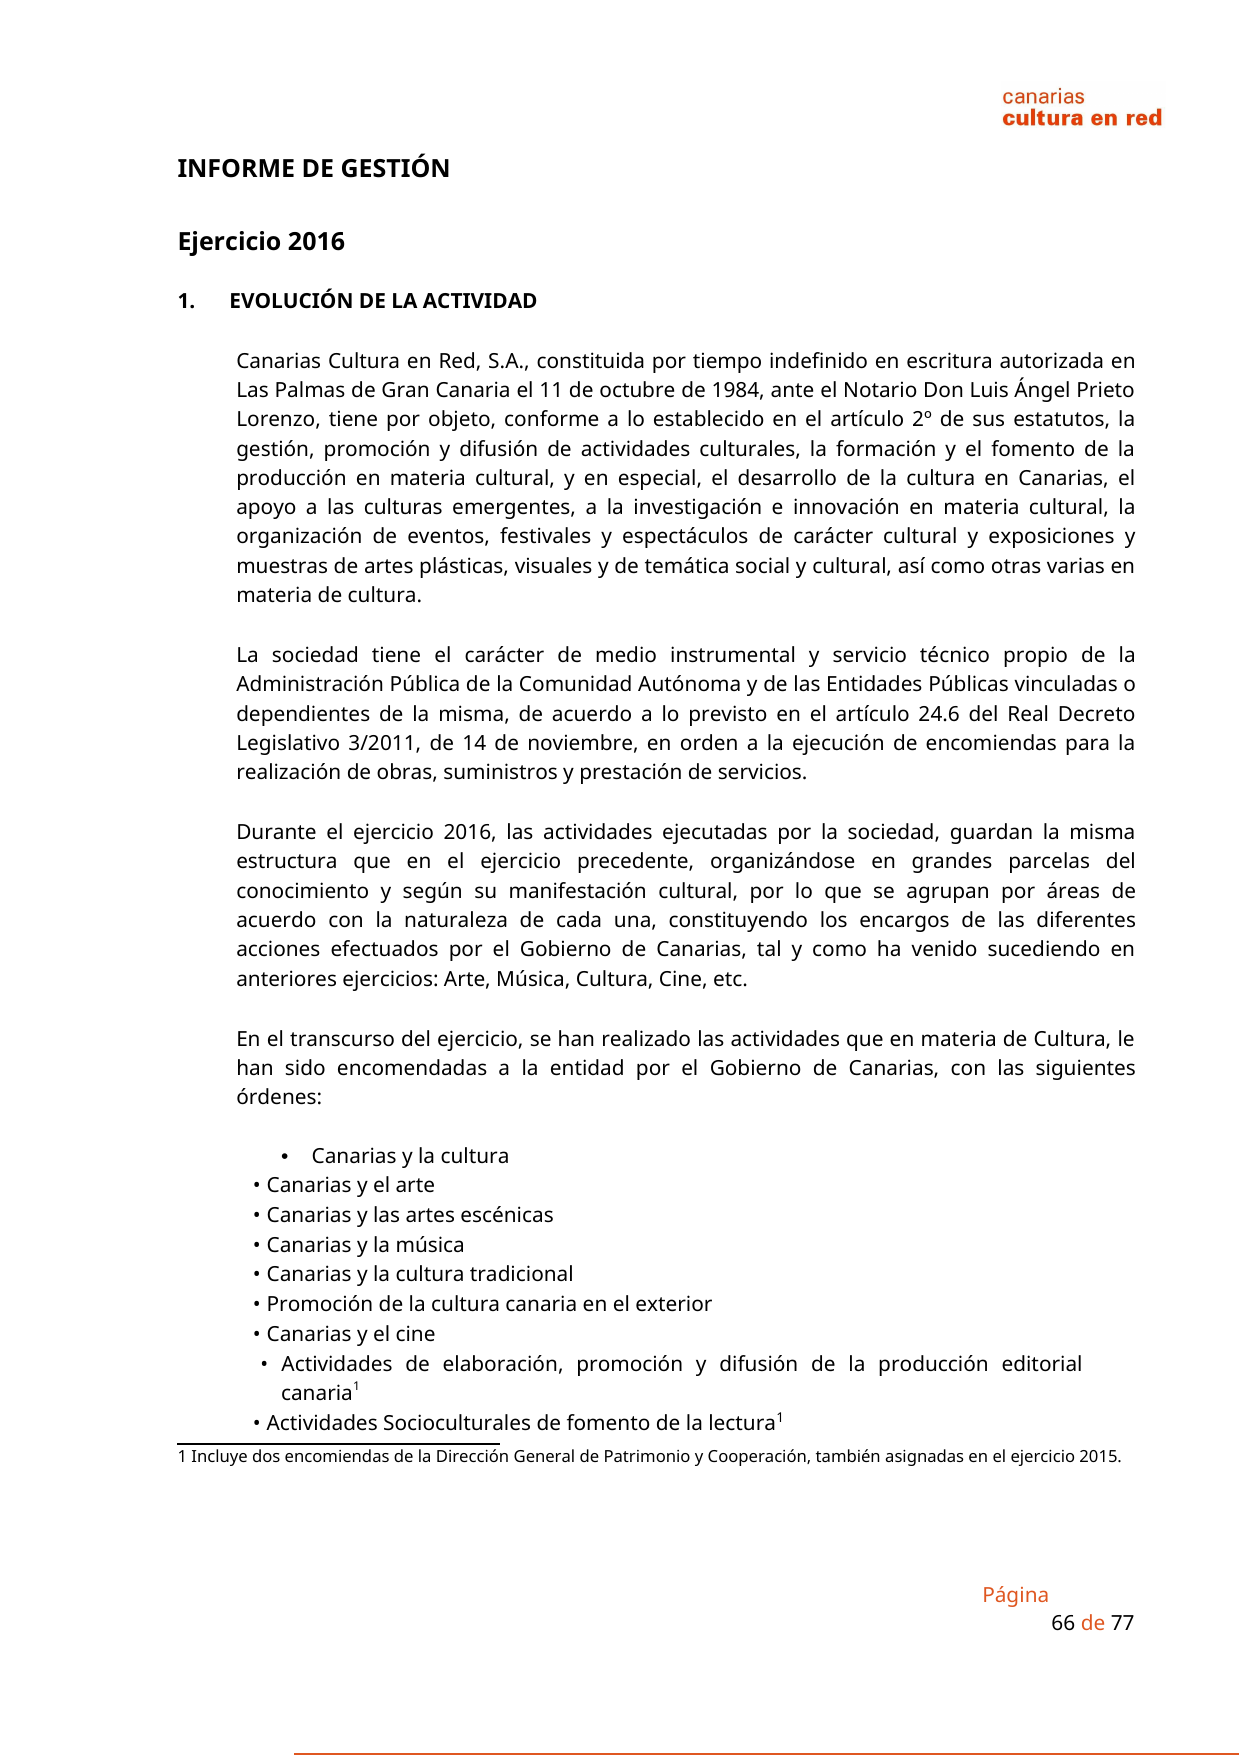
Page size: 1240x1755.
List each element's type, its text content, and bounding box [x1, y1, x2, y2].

text • Canarias y el cine [251, 1319, 469, 1347]
text La sociedad tiene el carácter de medio instrumental y servicio técnico propio de la Administración Pública de la Comunidad Autónoma y de las Entidades Públicas vinculadas o dependientes de la misma, de acuerdo a lo previsto en el artículo 24.6 del Real Decreto Legislativo 3/2011, de 14 de noviembre, en orden a la ejecución de encomiendas para la realización de obras, suministros y prestación de servicios. [236, 640, 1137, 786]
text • Canarias y las artes escénicas [251, 1200, 577, 1229]
text Canarias Cultura en Red, S.A., constituida por tiempo indefinido en escritura autorizada en Las Palmas de Gran Canaria el 11 de octubre de 1984, ante el Notario Don Luis Ángel Prieto Lorenzo, tiene por objeto, conforme a lo establecido en el artículo 2º de sus estatutos, la gestión, promoción y difusión de actividades culturales, la formación y el fomento de la producción en materia cultural, y en especial, el desarrollo de la cultura en Canarias, el apoyo a las culturas emergentes, a la investigación e innovación en materia cultural, la organización de eventos, festivales y espectáculos de carácter cultural y exposiciones y muestras de artes plásticas, visuales y de temática social y cultural, así como otras varias en materia de cultura. [236, 346, 1137, 608]
text Durante el ejercicio 2016, las actividades ejecutadas por la sociedad, guardan la misma estructura que en el ejercicio precedente, organizándose en grandes parcelas del conocimiento y según su manifestación cultural, por lo que se agrupan por áreas de acuerdo con la naturaleza de cada una, constituyendo los encargos de las diferentes acciones efectuados por el Gobierno de Canarias, tal y como ha venido sucediendo en anteriores ejercicios: Arte, Música, Cultura, Cine, etc. [236, 817, 1137, 992]
text • Actividades de elaboración, promoción y difusión de la producción editorial canaria [251, 1349, 1084, 1406]
subtitle 1. EVOLUCIÓN DE LA ACTIVIDAD [177, 286, 1151, 314]
text • Canarias y la cultura tradicional [251, 1259, 597, 1288]
text • Promoción de la cultura canaria en el exterior [251, 1289, 727, 1318]
text • Canarias y la música [251, 1230, 495, 1258]
text Página [177, 1580, 1054, 1608]
text Incluye dos encomiendas de la Dirección General de Patrimonio y Cooperación, también asignadas en el ejercicio 2015. [177, 1444, 1151, 1467]
text • Canarias y el arte [251, 1171, 468, 1199]
text En el transcurso del ejercicio, se han realizado las actividades que en materia de Cultura, le han sido encomendadas a la entidad por el Gobierno de Canarias, con las siguientes órdenes: [236, 1024, 1137, 1111]
text • Actividades Socioculturales de fomento de la lectura1 [251, 1408, 798, 1436]
list Canarias y la cultura [281, 1141, 1137, 1169]
